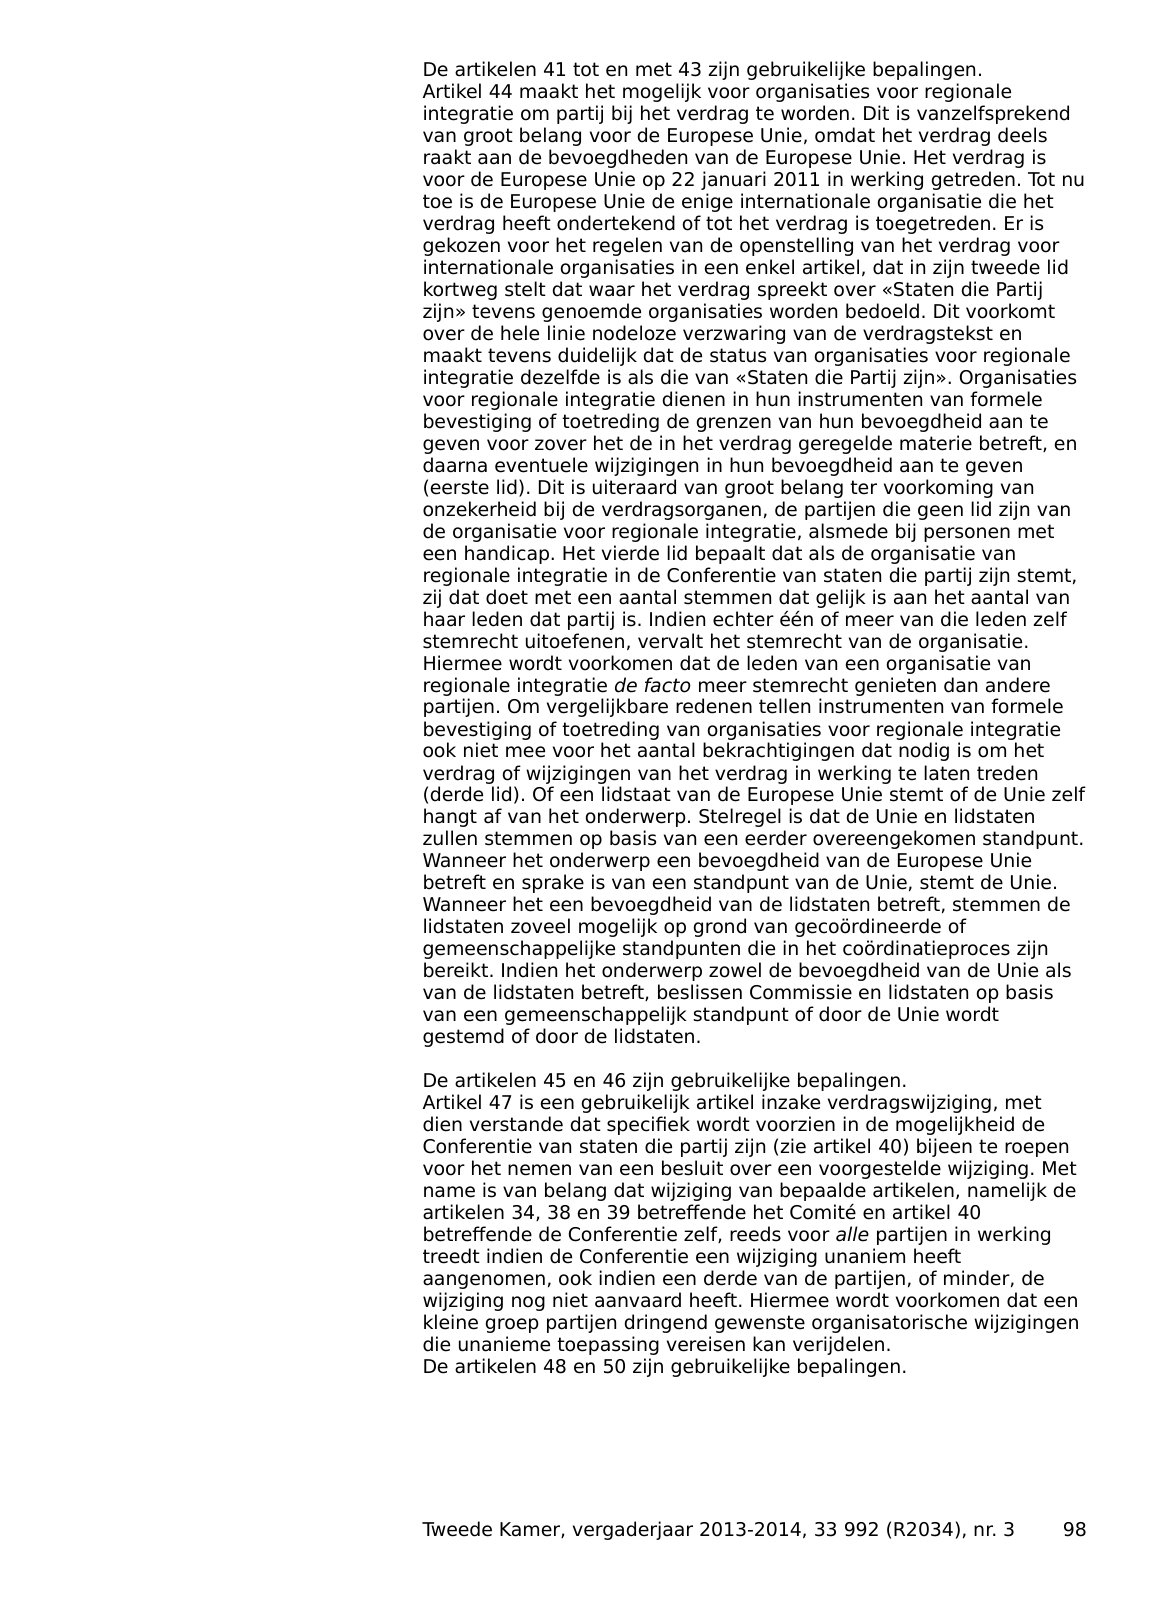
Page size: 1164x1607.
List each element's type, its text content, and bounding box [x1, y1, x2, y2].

text Artikel 47 is een gebruikelijk artikel inzake verdragswijziging, met dien verstande dat specifiek wordt voorzien in de mogelijkheid de Conferentie van staten die partij zijn (zie artikel 40) bijeen te roepen voor het nemen van een besluit over een voorgestelde wijziging. Met name is van belang dat wijziging van bepaalde artikelen, namelijk de artikelen 34, 38 en 39 betreffende het Comité en artikel 40 betreffende de Conferentie zelf, reeds voor alle partijen in werking treedt indien de Conferentie een wijziging unaniem heeft aangenomen, ook indien een derde van de partijen, of minder, de wijziging nog niet aanvaard heeft. Hiermee wordt voorkomen dat een kleine groep partijen dringend gewenste organisatorische wijzigingen die unanieme toepassing vereisen kan verijdelen. [422, 1092, 1087, 1356]
text De artikelen 41 tot en met 43 zijn gebruikelijke bepalingen. [422, 59, 1087, 81]
text Artikel 44 maakt het mogelijk voor organisaties voor regionale integratie om partij bij het verdrag te worden. Dit is vanzelfsprekend van groot belang voor de Europese Unie, omdat het verdrag deels raakt aan de bevoegdheden van de Europese Unie. Het verdrag is voor de Europese Unie op 22 januari 2011 in werking getreden. Tot nu toe is de Europese Unie de enige internationale organisatie die het verdrag heeft ondertekend of tot het verdrag is toegetreden. Er is gekozen voor het regelen van de openstelling van het verdrag voor internationale organisaties in een enkel artikel, dat in zijn tweede lid kortweg stelt dat waar het verdrag spreekt over «Staten die Partij zijn» tevens genoemde organisaties worden bedoeld. Dit voorkomt over de hele linie nodeloze verzwaring van de verdragstekst en maakt tevens duidelijk dat de status van organisaties voor regionale integratie dezelfde is als die van «Staten die Partij zijn». Organisaties voor regionale integratie dienen in hun instrumenten van formele bevestiging of toetreding de grenzen van hun bevoegdheid aan te geven voor zover het de in het verdrag geregelde materie betreft, en daarna eventuele wijzigingen in hun bevoegdheid aan te geven (eerste lid). Dit is uiteraard van groot belang ter voorkoming van onzekerheid bij de verdragsorganen, de partijen die geen lid zijn van de organisatie voor regionale integratie, alsmede bij personen met een handicap. Het vierde lid bepaalt dat als de organisatie van regionale integratie in de Conferentie van staten die partij zijn stemt, zij dat doet met een aantal stemmen dat gelijk is aan het aantal van haar leden dat partij is. Indien echter één of meer van die leden zelf stemrecht uitoefenen, vervalt het stemrecht van de organisatie. Hiermee wordt voorkomen dat de leden van een organisatie van regionale integratie de facto meer stemrecht genieten dan andere partijen. Om vergelijkbare redenen tellen instrumenten van formele bevestiging of toetreding van organisaties voor regionale integratie ook niet mee voor het aantal bekrachtigingen dat nodig is om het verdrag of wijzigingen van het verdrag in werking te laten treden (derde lid). Of een lidstaat van de Europese Unie stemt of de Unie zelf hangt af van het onderwerp. Stelregel is dat de Unie en lidstaten zullen stemmen op basis van een eerder overeengekomen standpunt. Wanneer het onderwerp een bevoegdheid van de Europese Unie betreft en sprake is van een standpunt van de Unie, stemt de Unie. Wanneer het een bevoegdheid van de lidstaten betreft, stemmen de lidstaten zoveel mogelijk op grond van gecoördineerde of gemeenschappelijke standpunten die in het coördinatieproces zijn bereikt. Indien het onderwerp zowel de bevoegdheid van de Unie als van de lidstaten betreft, beslissen Commissie en lidstaten op basis van een gemeenschappelijk standpunt of door de Unie wordt gestemd of door de lidstaten. [422, 81, 1087, 1048]
text De artikelen 48 en 50 zijn gebruikelijke bepalingen. [422, 1356, 1087, 1378]
text De artikelen 45 en 46 zijn gebruikelijke bepalingen. [422, 1070, 1087, 1092]
